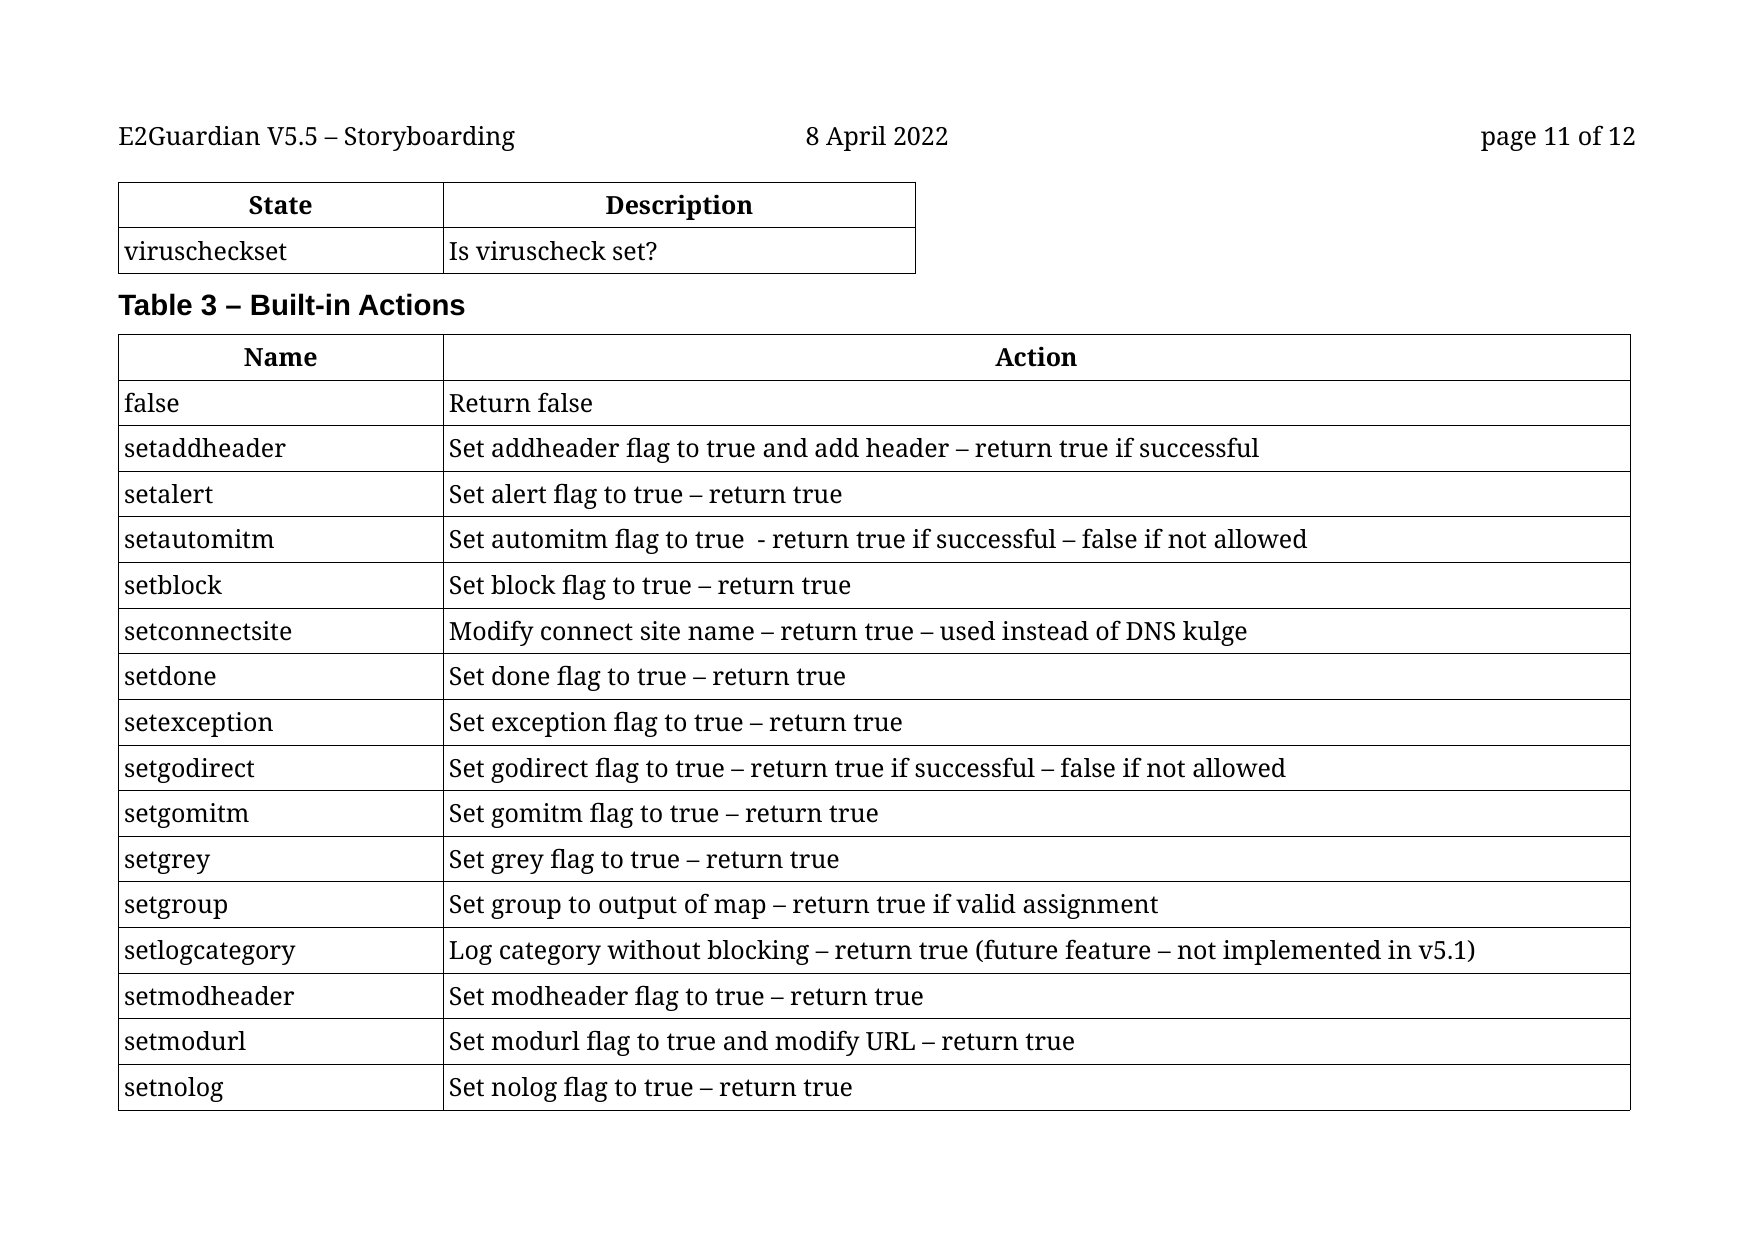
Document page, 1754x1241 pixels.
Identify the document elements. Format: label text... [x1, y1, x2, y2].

table_cell Set alert flag to true – return true [444, 472, 1630, 516]
table_header State [119, 183, 443, 227]
table_cell Is viruscheck set? [444, 228, 915, 273]
table_cell Set godirect flag to true – return true if successful – false if not allowed [444, 746, 1630, 790]
table_cell setgomitm [119, 791, 443, 836]
table_cell viruscheckset [119, 228, 443, 273]
table_cell Set group to output of map – return true if valid assignment [444, 882, 1630, 927]
table_header Name [119, 335, 443, 379]
table_cell false [119, 381, 443, 425]
table_cell Set automitm flag to true - return true if successful – false if not allowed [444, 517, 1630, 562]
table_cell setaddheader [119, 426, 443, 471]
table_cell setmodurl [119, 1019, 443, 1064]
table_cell Set nolog flag to true – return true [444, 1065, 1630, 1109]
table_cell Set exception flag to true – return true [444, 700, 1630, 744]
table_cell setexception [119, 700, 443, 744]
table_cell setconnectsite [119, 609, 443, 653]
table_cell setdone [119, 654, 443, 699]
table_cell setmodheader [119, 974, 443, 1018]
table_cell setautomitm [119, 517, 443, 562]
table_cell Set addheader flag to true and add header – return true if successful [444, 426, 1630, 471]
table_cell Return false [444, 381, 1630, 425]
table_cell setnolog [119, 1065, 443, 1109]
table_cell Log category without blocking – return true (future feature – not implemented in v5.1) [444, 928, 1630, 973]
table_header Action [444, 335, 1630, 379]
table_cell Set done flag to true – return true [444, 654, 1630, 699]
table_cell Set grey flag to true – return true [444, 837, 1630, 881]
table_cell setblock [119, 563, 443, 608]
table_cell setgrey [119, 837, 443, 881]
subtitle Table 3 – Built-in Actions [118, 288, 1636, 321]
table_cell setgroup [119, 882, 443, 927]
table_cell Set gomitm flag to true – return true [444, 791, 1630, 836]
table_cell Set block flag to true – return true [444, 563, 1630, 608]
table_cell setlogcategory [119, 928, 443, 973]
table_cell setgodirect [119, 746, 443, 790]
table_cell Set modurl flag to true and modify URL – return true [444, 1019, 1630, 1064]
table_cell Modify connect site name – return true – used instead of DNS kulge [444, 609, 1630, 653]
table_header Description [444, 183, 915, 227]
table_cell Set modheader flag to true – return true [444, 974, 1630, 1018]
table_cell setalert [119, 472, 443, 516]
